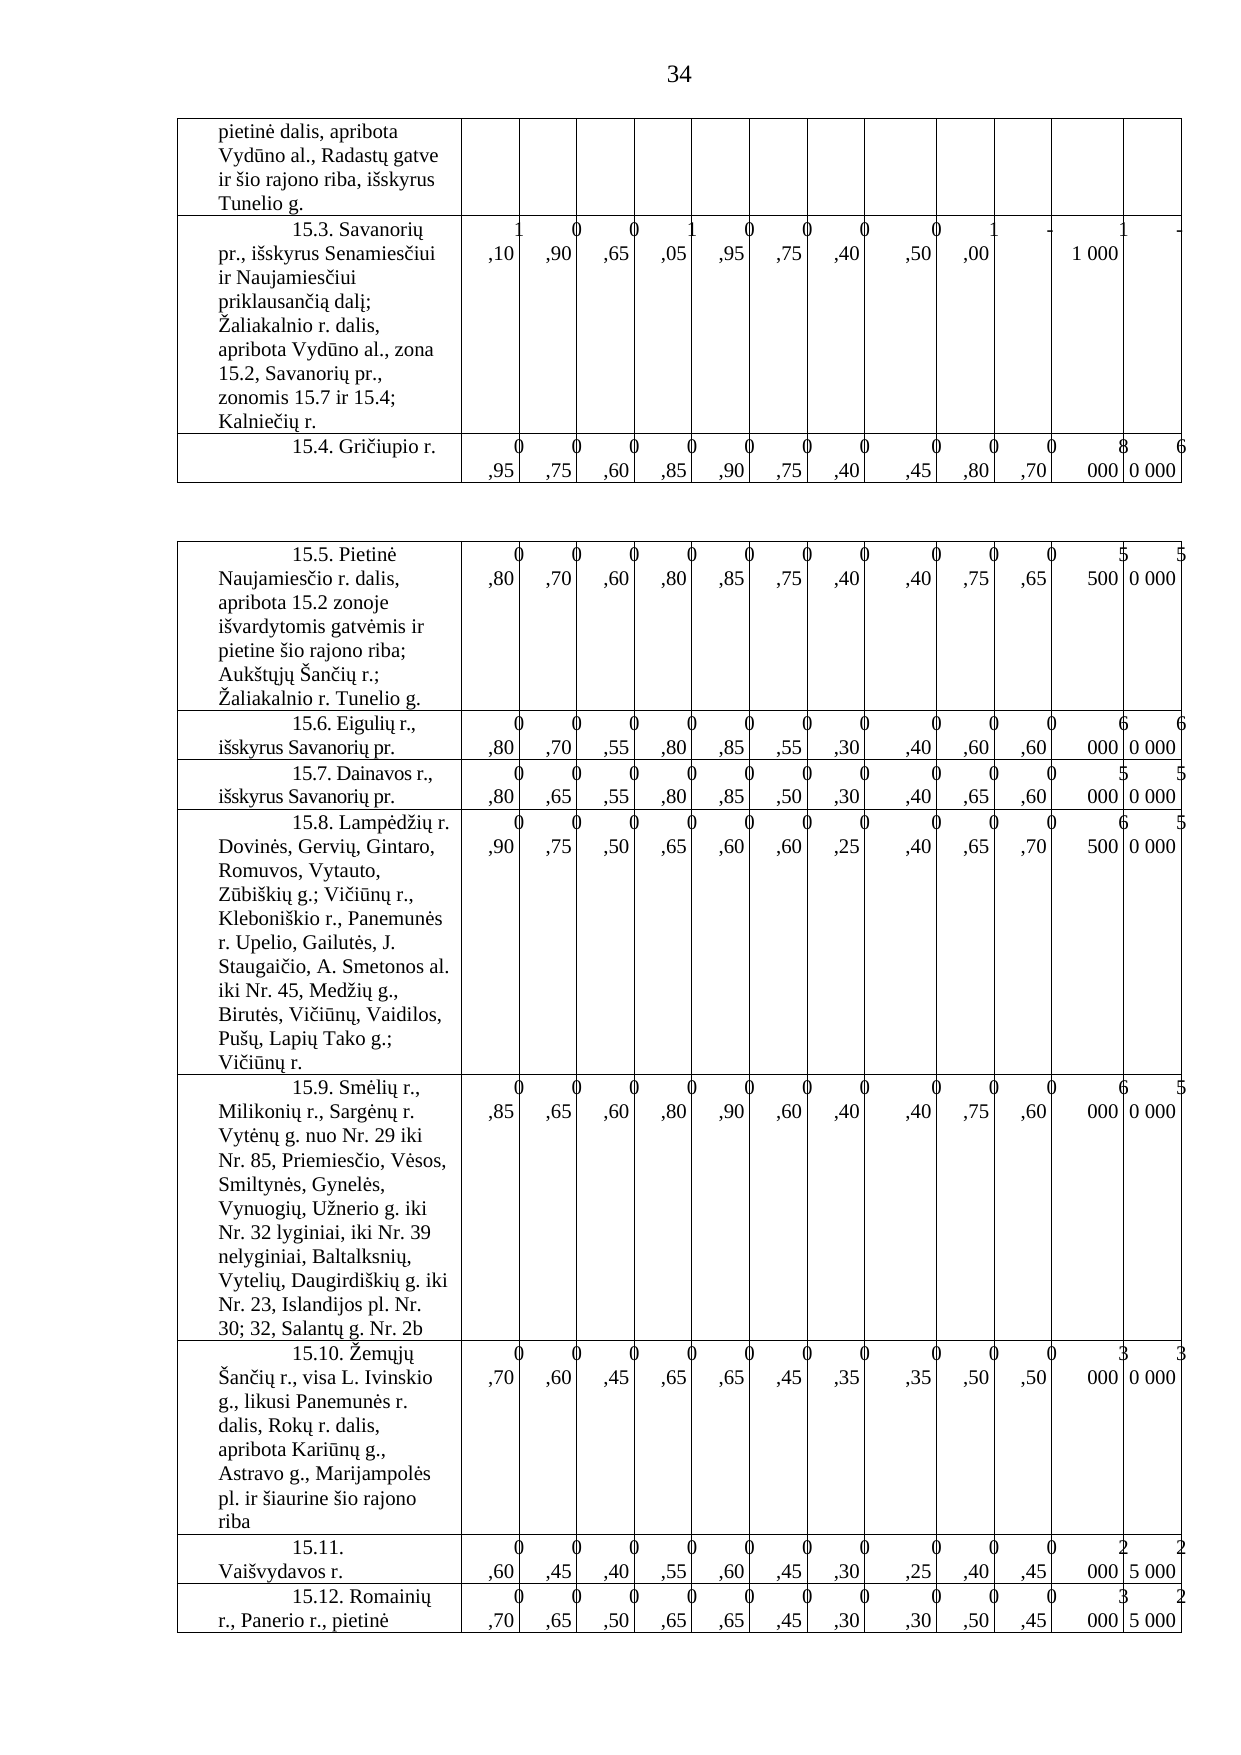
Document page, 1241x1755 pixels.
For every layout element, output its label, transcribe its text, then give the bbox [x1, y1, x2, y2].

table_cell 1,00 [937, 216, 994, 433]
table_cell 15.3. Savanorių pr., išskyrus Senamiesčiui ir Naujamiesčiui priklausančią dalį; Žaliakalnio r. dalis, apribota Vydūno al., zona 15.2, Savanorių pr., zonomis 15.7 ir 15.4; Kalniečių r. [178, 216, 461, 433]
table_cell 0,95 [692, 216, 749, 433]
table_cell 0,30 [808, 1535, 864, 1583]
table_cell 1,10 [635, 119, 691, 215]
table_cell 0,45 [750, 1341, 807, 1533]
table_header 0,75 [750, 542, 807, 710]
table_cell 0,85 [692, 711, 749, 759]
table_cell 0,45 [995, 1584, 1051, 1632]
table_cell 0,90 [692, 1075, 749, 1340]
table_cell 5 000 [1052, 760, 1123, 808]
table_cell 0,45 [750, 1535, 807, 1583]
table_cell 1,15 [692, 119, 749, 215]
table_cell 0,60 [995, 1075, 1051, 1340]
table_cell 0,40 [808, 216, 864, 433]
table_cell 0,40 [937, 1535, 994, 1583]
table_cell 0,70 [462, 1584, 519, 1632]
table_cell 0,55 [577, 711, 634, 759]
table_cell 0,40 [577, 1535, 634, 1583]
table_cell 0,70 [520, 711, 576, 759]
table_cell 0,70 [462, 1341, 519, 1533]
table_cell 0,35 [865, 1341, 936, 1533]
table_cell 0,60 [750, 810, 807, 1074]
table_header 0,60 [577, 542, 634, 710]
table_cell - [995, 119, 1051, 215]
table_cell 15.10. Žemųjų Šančių r., visa L. Ivinskio g., likusi Panemunės r. dalis, Rokų r. dalis, apribota Kariūnų g., Astravo g., Marijampolės pl. ir šiaurine šio rajono riba [178, 1341, 461, 1533]
table_cell 0,60 [520, 1341, 576, 1533]
table_cell 0,60 [692, 1535, 749, 1583]
table_cell 0,85 [692, 760, 749, 808]
table_cell pietinė dalis, apribota Vydūno al., Radastų gatve ir šio rajono riba, išskyrus Tunelio g. [178, 119, 461, 215]
table_cell 0,45 [995, 1535, 1051, 1583]
table_cell 15.7. Dainavos r., išskyrus Savanorių pr. [178, 760, 461, 808]
table_cell - [995, 216, 1051, 433]
table_cell 25 000 [1124, 1535, 1181, 1583]
table_cell 0,60 [937, 711, 994, 759]
table_cell 2 000 [1052, 1535, 1123, 1583]
table_cell 0,50 [937, 1341, 994, 1533]
table_cell 30 000 [1124, 1341, 1181, 1533]
table_cell 0,55 [577, 760, 634, 808]
table_cell 0,25 [865, 1535, 936, 1583]
table_cell 8 000 [1052, 434, 1123, 482]
table_cell 0,65 [520, 1584, 576, 1632]
table_cell 15.9. Smėlių r., Milikonių r., Sargėnų r. Vytėnų g. nuo Nr. 29 iki Nr. 85, Priemiesčio, Vėsos, Smiltynės, Gynelės, Vynuogių, Užnerio g. iki Nr. 32 lyginiai, iki Nr. 39 nelyginiai, Baltalksnių, Vytelių, Daugirdiškių g. iki Nr. 23, Islandijos pl. Nr. 30; 32, Salantų g. Nr. 2b [178, 1075, 461, 1340]
table_header 0,75 [937, 542, 994, 710]
table_cell 60 000 [1124, 434, 1181, 482]
table_cell 0,30 [808, 1584, 864, 1632]
table_cell 0,30 [865, 1584, 936, 1632]
table_cell 0,55 [635, 1535, 691, 1583]
table_header 0,70 [520, 542, 576, 710]
table_header 0,80 [462, 542, 519, 710]
table_cell 0,40 [865, 810, 936, 1074]
table_cell 6 000 [1052, 1075, 1123, 1340]
table_cell 0,90 [520, 216, 576, 433]
table_cell 0,30 [808, 760, 864, 808]
table_cell 0,45 [577, 1341, 634, 1533]
table_cell 0,40 [808, 119, 864, 215]
table_cell 15.11. Vaišvydavos r. [178, 1535, 461, 1583]
table_cell 0,95 [462, 434, 519, 482]
table_cell 0,50 [577, 1584, 634, 1632]
table_cell 0,90 [692, 434, 749, 482]
table_cell 0,65 [692, 1584, 749, 1632]
table_header 0,40 [865, 542, 936, 710]
table_cell 0,30 [808, 711, 864, 759]
table_cell 15.12. Romainių r., Panerio r., pietinė [178, 1584, 461, 1632]
table_cell 0,60 [462, 1535, 519, 1583]
table_cell 0,65 [635, 1584, 691, 1632]
table_cell 0,65 [520, 760, 576, 808]
table_cell 0,50 [865, 216, 936, 433]
table_cell 0,80 [750, 119, 807, 215]
table_cell 0,70 [577, 119, 634, 215]
table_cell 1,35 [462, 119, 519, 215]
table_cell 0,60 [995, 760, 1051, 808]
table_cell 0,50 [995, 1341, 1051, 1533]
table_cell 0,40 [865, 711, 936, 759]
table_cell 1,05 [635, 216, 691, 433]
table_cell 15.8. Lampėdžių r. Dovinės, Gervių, Gintaro, Romuvos, Vytauto, Zūbiškių g.; Vičiūnų r., Kleboniškio r., Panemunės r. Upelio, Gailutės, J. Staugaičio, A. Smetonos al. iki Nr. 45, Medžių g., Birutės, Vičiūnų, Vaidilos, Pušų, Lapių Tako g.; Vičiūnų r. [178, 810, 461, 1074]
table_cell 25 000 [1124, 1584, 1181, 1632]
table_cell 0,90 [462, 810, 519, 1074]
table_header 15.5. Pietinė Naujamiesčio r. dalis, apribota 15.2 zonoje išvardytomis gatvėmis ir pietine šio rajono riba; Aukštųjų Šančių r.; Žaliakalnio r. Tunelio g. [178, 542, 461, 710]
table_cell 0,60 [577, 1075, 634, 1340]
table_cell - [1124, 119, 1181, 215]
table_cell 0,55 [865, 119, 936, 215]
table_cell 0,65 [937, 760, 994, 808]
table_cell 0,45 [520, 1535, 576, 1583]
table_cell 0,60 [995, 711, 1051, 759]
table_cell 0,70 [995, 810, 1051, 1074]
table_cell 0,85 [462, 1075, 519, 1340]
table_cell 0,50 [577, 810, 634, 1074]
table_cell 1,10 [937, 119, 994, 215]
table_cell 0,65 [520, 1075, 576, 1340]
table_cell 0,75 [520, 434, 576, 482]
table_header 0,65 [995, 542, 1051, 710]
table_cell 0,25 [808, 810, 864, 1074]
table_cell 50 000 [1124, 1075, 1181, 1340]
table_cell 0,65 [635, 1341, 691, 1533]
table_cell 0,80 [635, 1075, 691, 1340]
table_cell 6 500 [1052, 810, 1123, 1074]
table_cell 0,80 [635, 711, 691, 759]
table_cell 0,70 [995, 434, 1051, 482]
table_cell 0,75 [937, 1075, 994, 1340]
table_cell 0,55 [750, 711, 807, 759]
table_cell 0,65 [635, 810, 691, 1074]
table_cell 0,50 [750, 760, 807, 808]
table_cell 15.4. Gričiupio r. [178, 434, 461, 482]
table_cell 3 000 [1052, 1584, 1123, 1632]
table_cell 0,85 [635, 434, 691, 482]
table_cell 0,45 [865, 434, 936, 482]
table_cell 50 000 [1124, 810, 1181, 1074]
table_cell 0,40 [865, 1075, 936, 1340]
table_cell 6 000 [1052, 711, 1123, 759]
table_cell 0,60 [577, 434, 634, 482]
table_cell 50 000 [1124, 760, 1181, 808]
table_cell 0,80 [937, 434, 994, 482]
table_cell 3 000 [1052, 1341, 1123, 1533]
table_cell 0,45 [750, 1584, 807, 1632]
table_cell 0,60 [692, 810, 749, 1074]
table_cell 0,80 [462, 760, 519, 808]
table_cell 60 000 [1124, 711, 1181, 759]
table_cell 0,65 [577, 216, 634, 433]
table_cell 0,75 [750, 434, 807, 482]
table_cell 0,40 [808, 434, 864, 482]
table_cell 0,60 [750, 1075, 807, 1340]
table_header 50 000 [1124, 542, 1181, 710]
table_cell 0,65 [692, 1341, 749, 1533]
table_cell 0,40 [865, 760, 936, 808]
table_header 0,80 [635, 542, 691, 710]
table_cell 0,40 [808, 1075, 864, 1340]
table_cell 0,80 [635, 760, 691, 808]
table_cell 0,75 [520, 810, 576, 1074]
table_cell 16 000 [1052, 119, 1123, 215]
table_cell 0,80 [462, 711, 519, 759]
table_cell 0,35 [808, 1341, 864, 1533]
table_cell 0,65 [937, 810, 994, 1074]
table_cell - [1124, 216, 1181, 433]
table_header 5 500 [1052, 542, 1123, 710]
table_cell 15.6. Eigulių r., išskyrus Savanorių pr. [178, 711, 461, 759]
table_header 0,40 [808, 542, 864, 710]
table_header 0,85 [692, 542, 749, 710]
table_cell 11 000 [1052, 216, 1123, 433]
table_cell 1,10 [462, 216, 519, 433]
table_cell 0,50 [937, 1584, 994, 1632]
table_cell 0,75 [750, 216, 807, 433]
table_cell 1,15 [520, 119, 576, 215]
